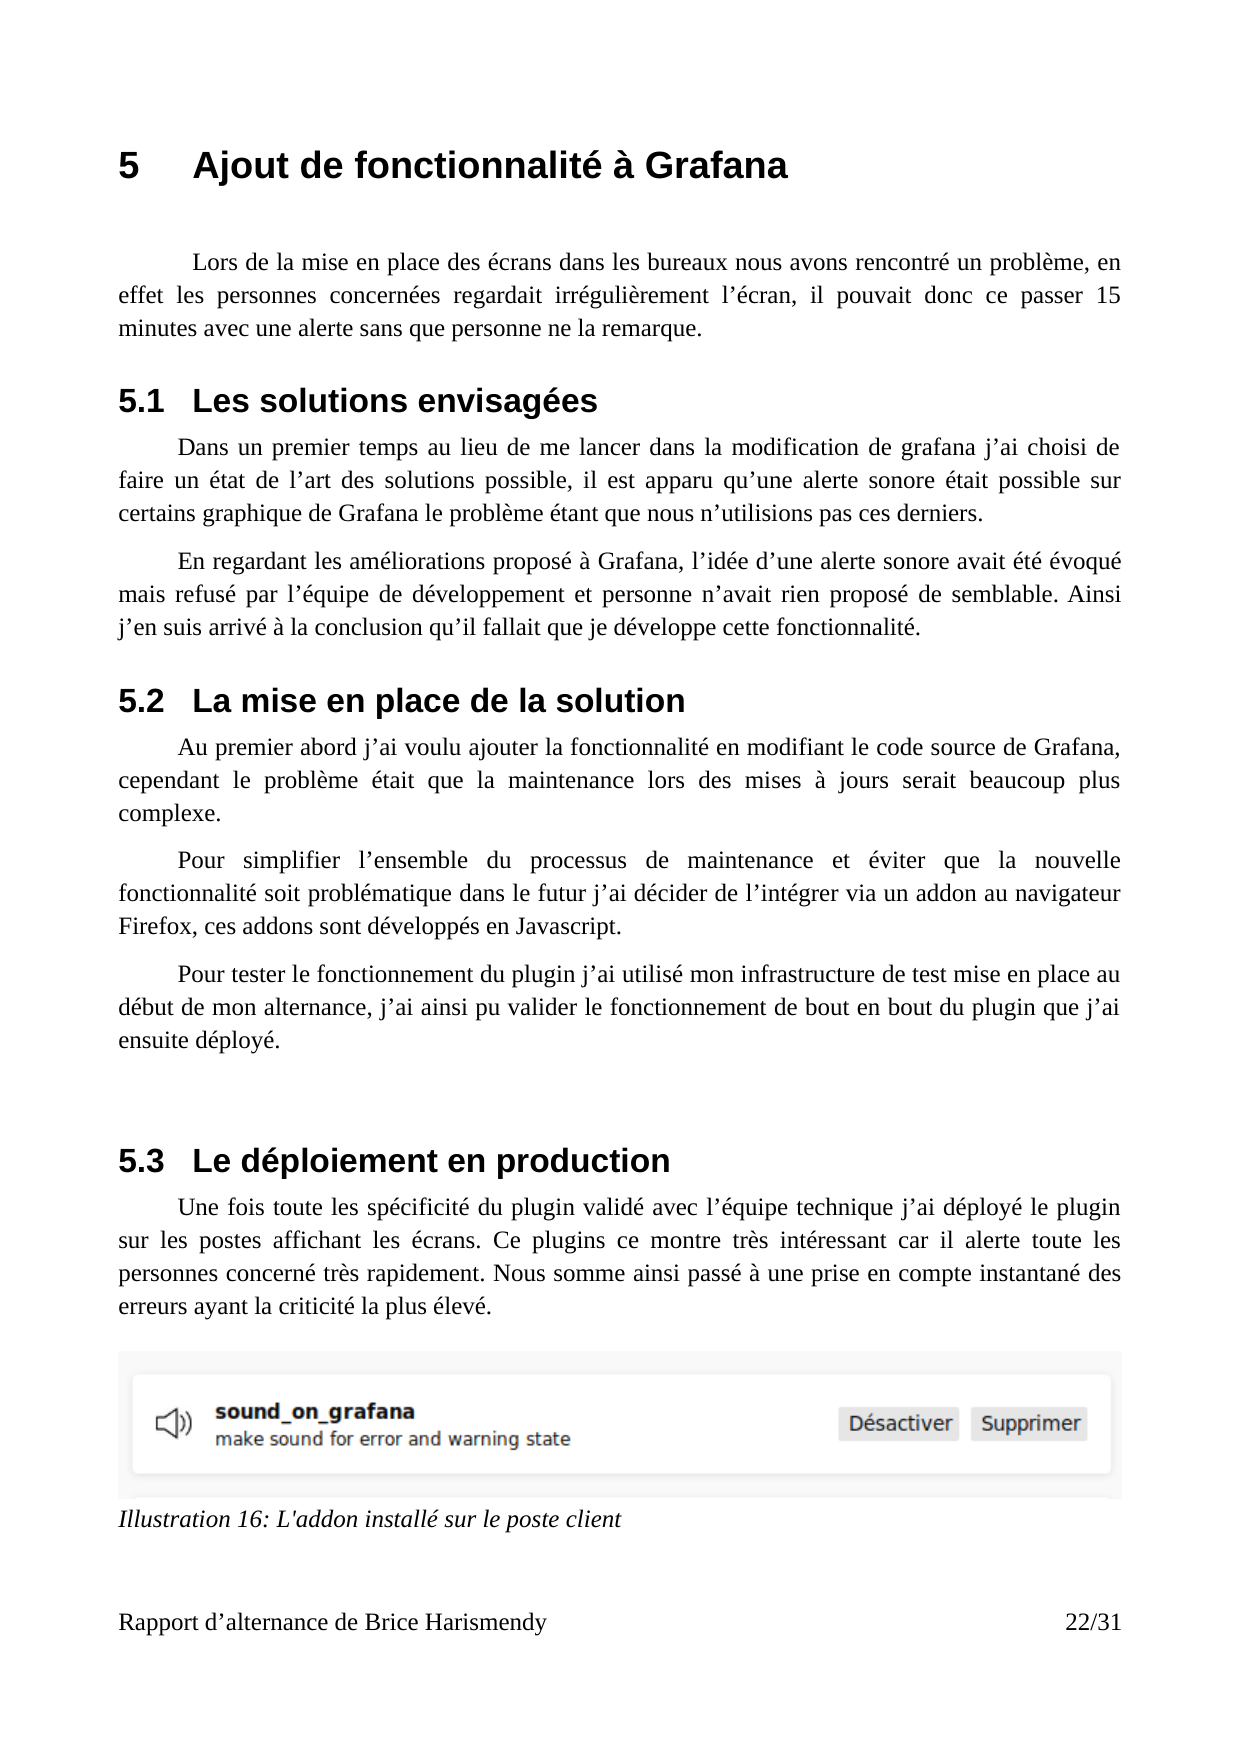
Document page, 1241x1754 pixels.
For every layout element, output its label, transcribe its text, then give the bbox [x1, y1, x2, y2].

subtitle Le déploiement en production [118, 1141, 1122, 1180]
text Illustration 16: L'addon installé sur le poste client [118, 1499, 1122, 1533]
subtitle Les solutions envisagées [118, 381, 1122, 420]
text Une fois toute les spécificité du plugin validé avec l’équipe technique j’ai déployé le plugin sur les postes affichant les écrans. Ce plugins ce montre très intéressant car il alerte toute les personnes concerné très rapidement. Nous somme ainsi passé à une prise en compte instantané des erreurs ayant la criticité la plus élevé. [118, 1192, 1122, 1320]
text Pour simplifier l’ensemble du processus de maintenance et éviter que la nouvelle fonctionnalité soit problématique dans le futur j’ai décider de l’intégrer via un addon au navigateur Firefox, ces addons sont développés en Javascript. [118, 845, 1122, 940]
text En regardant les améliorations proposé à Grafana, l’idée d’une alerte sonore avait été évoqué mais refusé par l’équipe de développement et personne n’avait rien proposé de semblable. Ainsi j’en suis arrivé à la conclusion qu’il fallait que je développe cette fonctionnalité. [118, 546, 1122, 641]
text Lors de la mise en place des écrans dans les bureaux nous avons rencontré un problème, en effet les personnes concernées regardait irrégulièrement l’écran, il pouvait donc ce passer 15 minutes avec une alerte sans que personne ne la remarque. [118, 247, 1122, 342]
text Pour tester le fonctionnement du plugin j’ai utilisé mon infrastructure de test mise en place au début de mon alternance, j’ai ainsi pu valider le fonctionnement de bout en bout du plugin que j’ai ensuite déployé. [118, 959, 1122, 1054]
picture [118, 1351, 1123, 1499]
subtitle La mise en place de la solution [118, 681, 1122, 719]
subtitle Ajout de fonctionnalité à Grafana [118, 143, 1122, 187]
text Au premier abord j’ai voulu ajouter la fonctionnalité en modifiant le code source de Grafana, cependant le problème était que la maintenance lors des mises à jours serait beaucoup plus complexe. [118, 732, 1122, 827]
text Dans un premier temps au lieu de me lancer dans la modification de grafana j’ai choisi de faire un état de l’art des solutions possible, il est apparu qu’une alerte sonore était possible sur certains graphique de Grafana le problème étant que nous n’utilisions pas ces derniers. [118, 432, 1122, 527]
